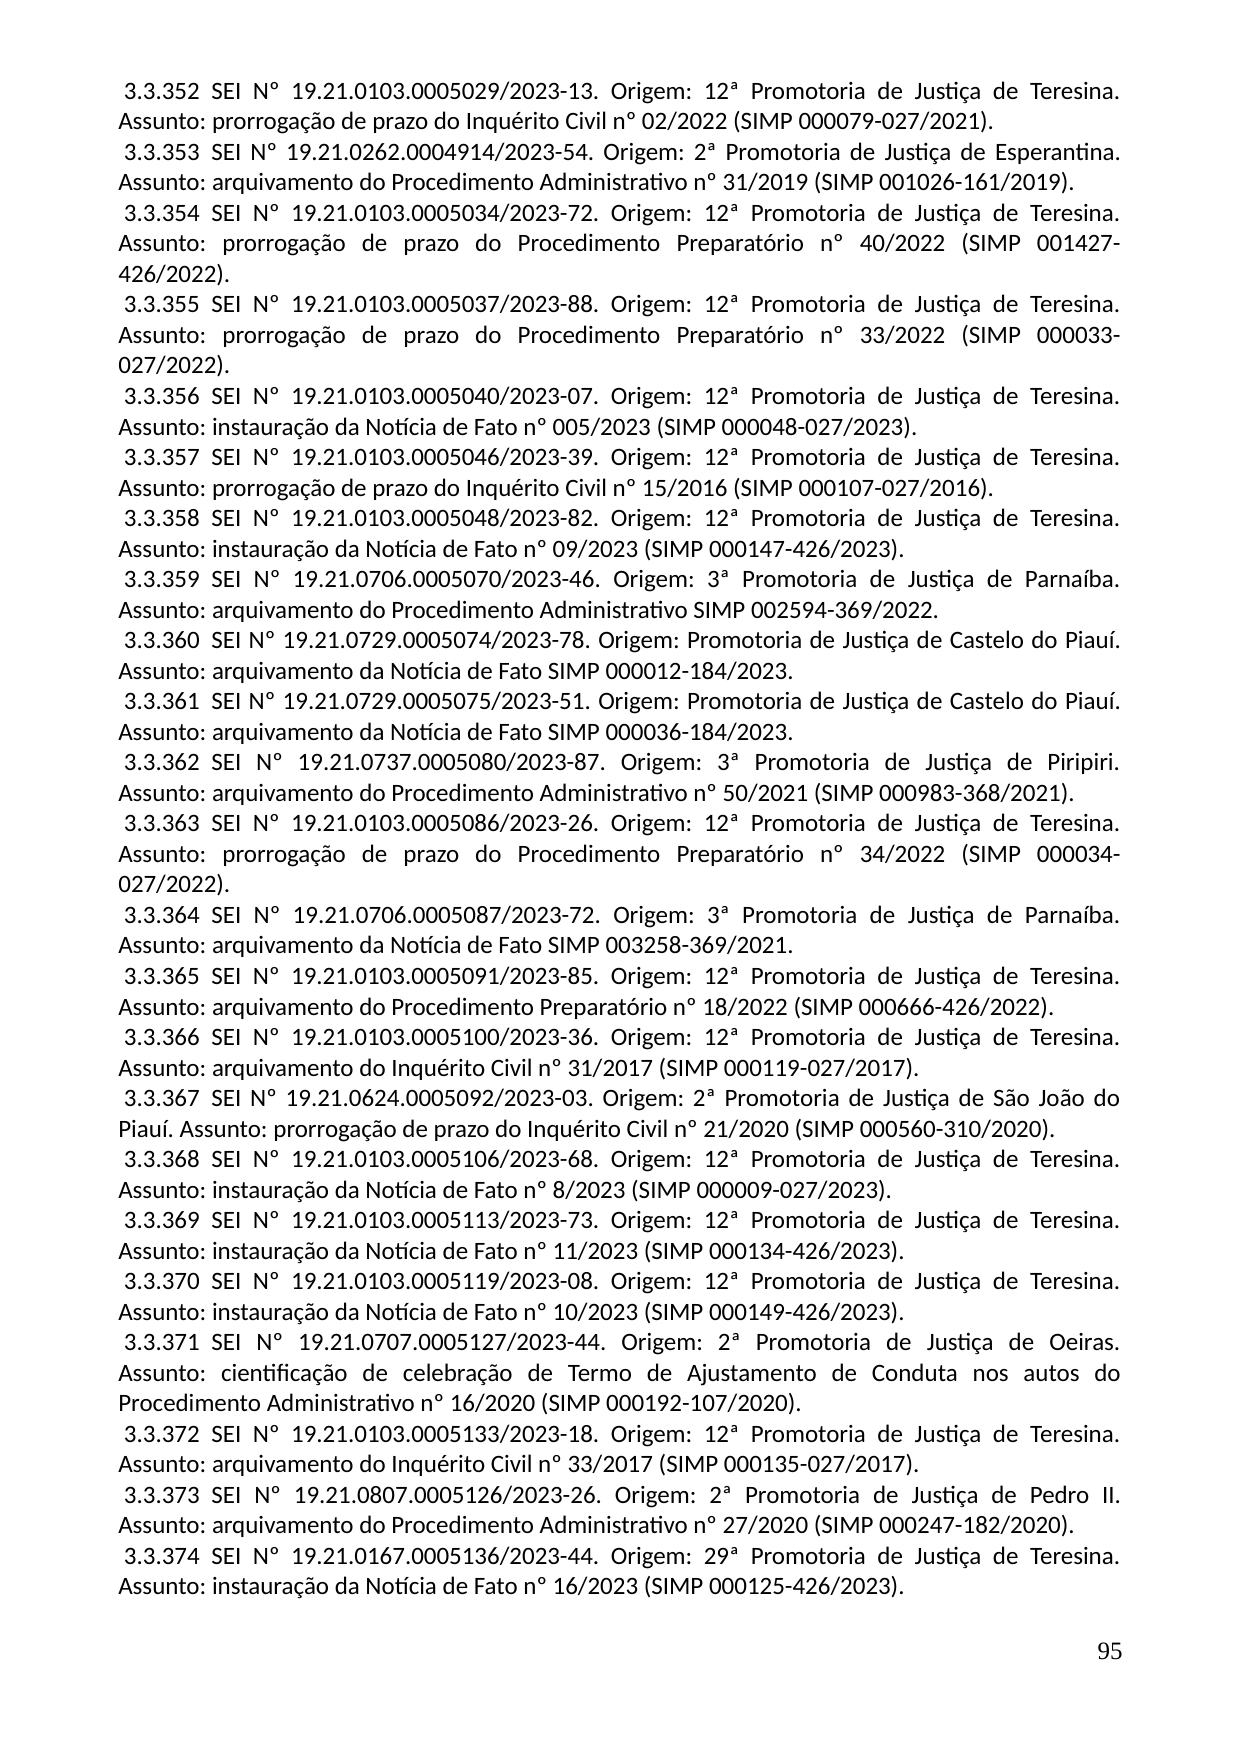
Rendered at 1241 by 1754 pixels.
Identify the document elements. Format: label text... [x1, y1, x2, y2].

list SEI Nº 19.21.0807.0005126/2023-26. Origem: 2ª Promotoria de Justiça de Pedro II. Assunto: arquivamento do Procedimento Administrativo nº 27/2020 (SIMP 000247-182/2020). [118, 1479, 1122, 1540]
list SEI Nº 19.21.0103.0005048/2023-82. Origem: 12ª Promotoria de Justiça de Teresina. Assunto: instauração da Notícia de Fato nº 09/2023 (SIMP 000147-426/2023). [118, 502, 1122, 563]
list SEI Nº 19.21.0624.0005092/2023-03. Origem: 2ª Promotoria de Justiça de São João do Piauí. Assunto: prorrogação de prazo do Inquérito Civil nº 21/2020 (SIMP 000560-310/2020). [118, 1082, 1122, 1143]
list SEI Nº 19.21.0729.0005075/2023-51. Origem: Promotoria de Justiça de Castelo do Piauí. Assunto: arquivamento da Notícia de Fato SIMP 000036-184/2023. [118, 685, 1122, 746]
list SEI Nº 19.21.0103.0005113/2023-73. Origem: 12ª Promotoria de Justiça de Teresina. Assunto: instauração da Notícia de Fato nº 11/2023 (SIMP 000134-426/2023). [118, 1204, 1122, 1265]
list SEI Nº 19.21.0103.0005133/2023-18. Origem: 12ª Promotoria de Justiça de Teresina. Assunto: arquivamento do Inquérito Civil nº 33/2017 (SIMP 000135-027/2017). [118, 1418, 1122, 1479]
list SEI Nº 19.21.0103.0005040/2023-07. Origem: 12ª Promotoria de Justiça de Teresina. Assunto: instauração da Notícia de Fato nº 005/2023 (SIMP 000048-027/2023). [118, 380, 1122, 441]
list SEI Nº 19.21.0103.0005029/2023-13. Origem: 12ª Promotoria de Justiça de Teresina. Assunto: prorrogação de prazo do Inquérito Civil nº 02/2022 (SIMP 000079-027/2021). [118, 75, 1122, 136]
list SEI Nº 19.21.0737.0005080/2023-87. Origem: 3ª Promotoria de Justiça de Piripiri. Assunto: arquivamento do Procedimento Administrativo nº 50/2021 (SIMP 000983-368/2021). [118, 746, 1122, 807]
list SEI Nº 19.21.0103.0005037/2023-88. Origem: 12ª Promotoria de Justiça de Teresina. Assunto: prorrogação de prazo do Procedimento Preparatório nº 33/2022 (SIMP 000033-027/2022). [118, 289, 1122, 380]
list SEI Nº 19.21.0729.0005074/2023-78. Origem: Promotoria de Justiça de Castelo do Piauí. Assunto: arquivamento da Notícia de Fato SIMP 000012-184/2023. [118, 624, 1122, 685]
list SEI Nº 19.21.0103.0005046/2023-39. Origem: 12ª Promotoria de Justiça de Teresina. Assunto: prorrogação de prazo do Inquérito Civil nº 15/2016 (SIMP 000107-027/2016). [118, 441, 1122, 502]
list SEI Nº 19.21.0103.0005086/2023-26. Origem: 12ª Promotoria de Justiça de Teresina. Assunto: prorrogação de prazo do Procedimento Preparatório nº 34/2022 (SIMP 000034-027/2022). [118, 807, 1122, 899]
list SEI Nº 19.21.0262.0004914/2023-54. Origem: 2ª Promotoria de Justiça de Esperantina. Assunto: arquivamento do Procedimento Administrativo nº 31/2019 (SIMP 001026-161/2019). [118, 136, 1122, 197]
list SEI Nº 19.21.0103.0005119/2023-08. Origem: 12ª Promotoria de Justiça de Teresina. Assunto: instauração da Notícia de Fato nº 10/2023 (SIMP 000149-426/2023). [118, 1265, 1122, 1326]
list SEI Nº 19.21.0103.0005091/2023-85. Origem: 12ª Promotoria de Justiça de Teresina. Assunto: arquivamento do Procedimento Preparatório nº 18/2022 (SIMP 000666-426/2022). [118, 960, 1122, 1021]
list SEI Nº 19.21.0706.0005070/2023-46. Origem: 3ª Promotoria de Justiça de Parnaíba. Assunto: arquivamento do Procedimento Administrativo SIMP 002594-369/2022. [118, 563, 1122, 624]
list SEI Nº 19.21.0103.0005034/2023-72. Origem: 12ª Promotoria de Justiça de Teresina. Assunto: prorrogação de prazo do Procedimento Preparatório nº 40/2022 (SIMP 001427-426/2022). [118, 197, 1122, 289]
list SEI Nº 19.21.0103.0005100/2023-36. Origem: 12ª Promotoria de Justiça de Teresina. Assunto: arquivamento do Inquérito Civil nº 31/2017 (SIMP 000119-027/2017). [118, 1021, 1122, 1082]
list SEI Nº 19.21.0167.0005136/2023-44. Origem: 29ª Promotoria de Justiça de Teresina. Assunto: instauração da Notícia de Fato nº 16/2023 (SIMP 000125-426/2023). [118, 1540, 1122, 1601]
list SEI Nº 19.21.0103.0005106/2023-68. Origem: 12ª Promotoria de Justiça de Teresina. Assunto: instauração da Notícia de Fato nº 8/2023 (SIMP 000009-027/2023). [118, 1143, 1122, 1204]
list SEI Nº 19.21.0706.0005087/2023-72. Origem: 3ª Promotoria de Justiça de Parnaíba. Assunto: arquivamento da Notícia de Fato SIMP 003258-369/2021. [118, 899, 1122, 960]
list SEI Nº 19.21.0707.0005127/2023-44. Origem: 2ª Promotoria de Justiça de Oeiras. Assunto: cientificação de celebração de Termo de Ajustamento de Conduta nos autos do Procedimento Administrativo nº 16/2020 (SIMP 000192-107/2020). [118, 1326, 1122, 1418]
